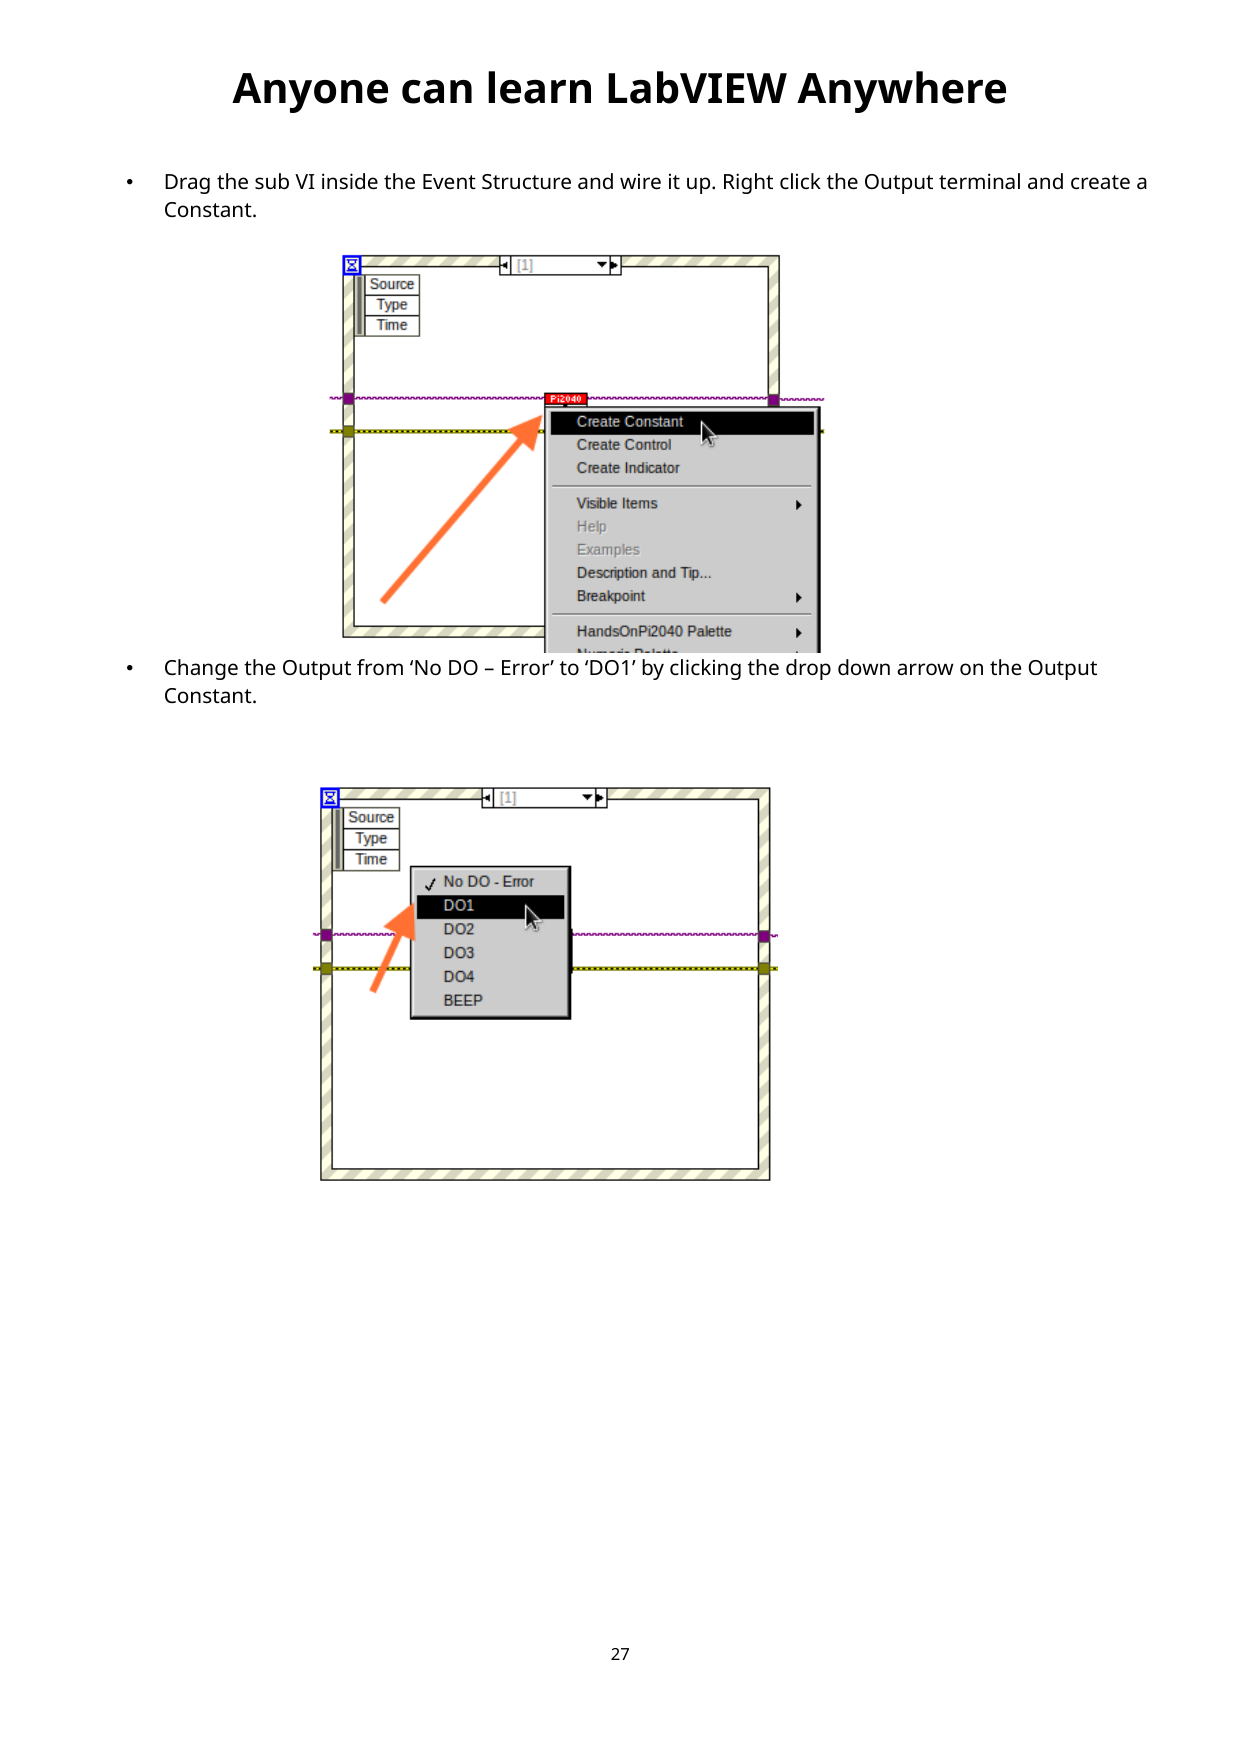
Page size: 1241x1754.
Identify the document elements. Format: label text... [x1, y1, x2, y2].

picture [329, 243, 825, 653]
picture [312, 775, 778, 1188]
list Change the Output from ‘No DO – Error’ to ‘DO1’ by clicking the drop down arrow on the Output Constant. [126, 224, 1152, 710]
list Drag the sub VI inside the Event Structure and wire it up. Right click the Output terminal and create a Constant. [126, 167, 1152, 224]
